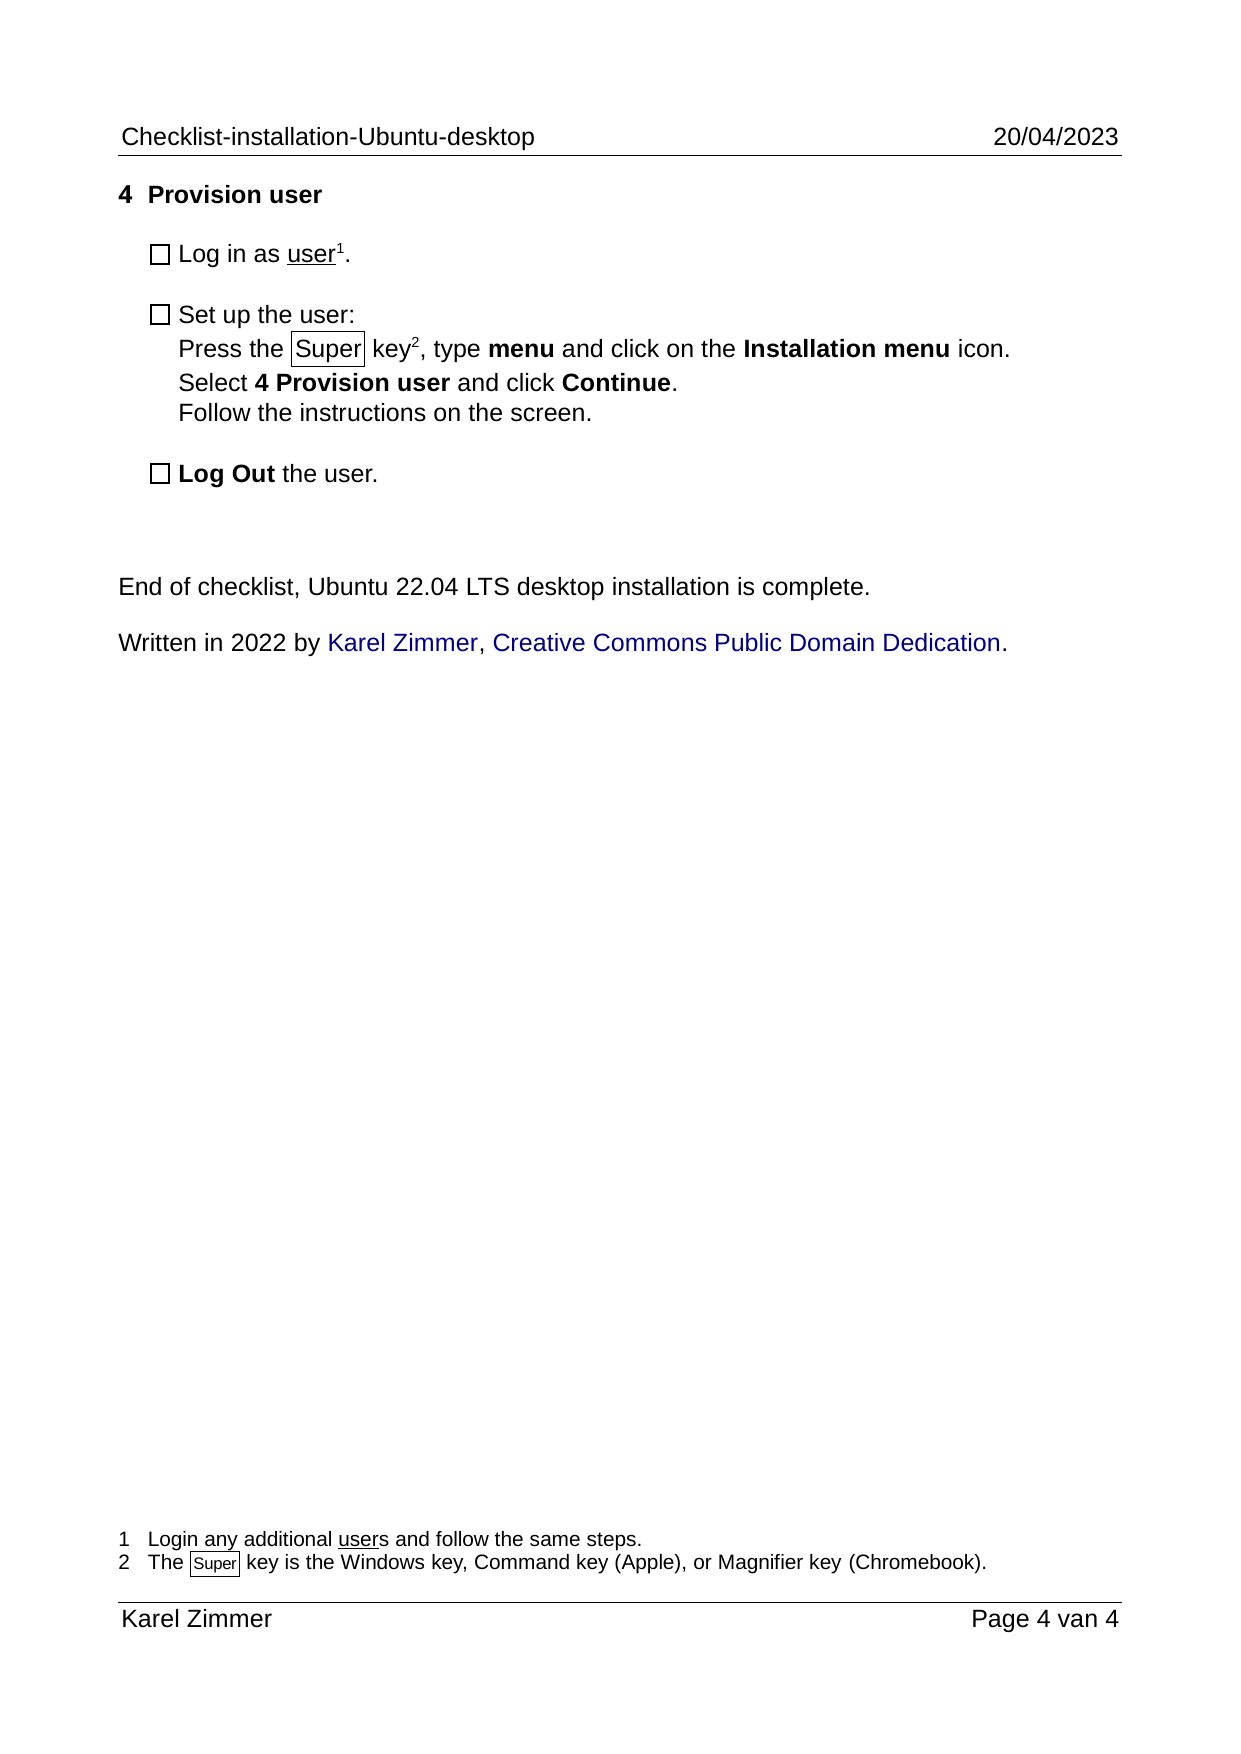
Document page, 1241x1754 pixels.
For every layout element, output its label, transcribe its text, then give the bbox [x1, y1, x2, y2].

table_cell Set up the user: [177, 300, 1122, 330]
table_cell Press the Super key, type menu and click on the Installation menu icon. [177, 330, 1122, 367]
table_cell [141, 428, 177, 458]
table_cell [141, 368, 177, 398]
table_cell [141, 398, 177, 428]
table_cell [141, 458, 177, 489]
table_cell Log Out the user. [177, 458, 1122, 489]
table_cell [177, 269, 1122, 300]
table_cell [141, 300, 177, 330]
list Provision user [118, 177, 1122, 211]
table_cell Select 4 Provision user and click Continue. [177, 368, 1122, 398]
table_cell [141, 269, 177, 300]
table_cell [177, 428, 1122, 458]
table_cell [141, 330, 177, 367]
table_header Log in as USER. [177, 239, 1122, 269]
text End of checklist, Ubuntu 22.04 LTS desktop installation is complete. [118, 573, 1122, 601]
table_header [141, 239, 177, 269]
table_cell Follow the instructions on the screen. [177, 398, 1122, 428]
text Written in 2022 by Karel Zimmer, Creative Commons Public Domain Dedication. [118, 629, 1122, 657]
